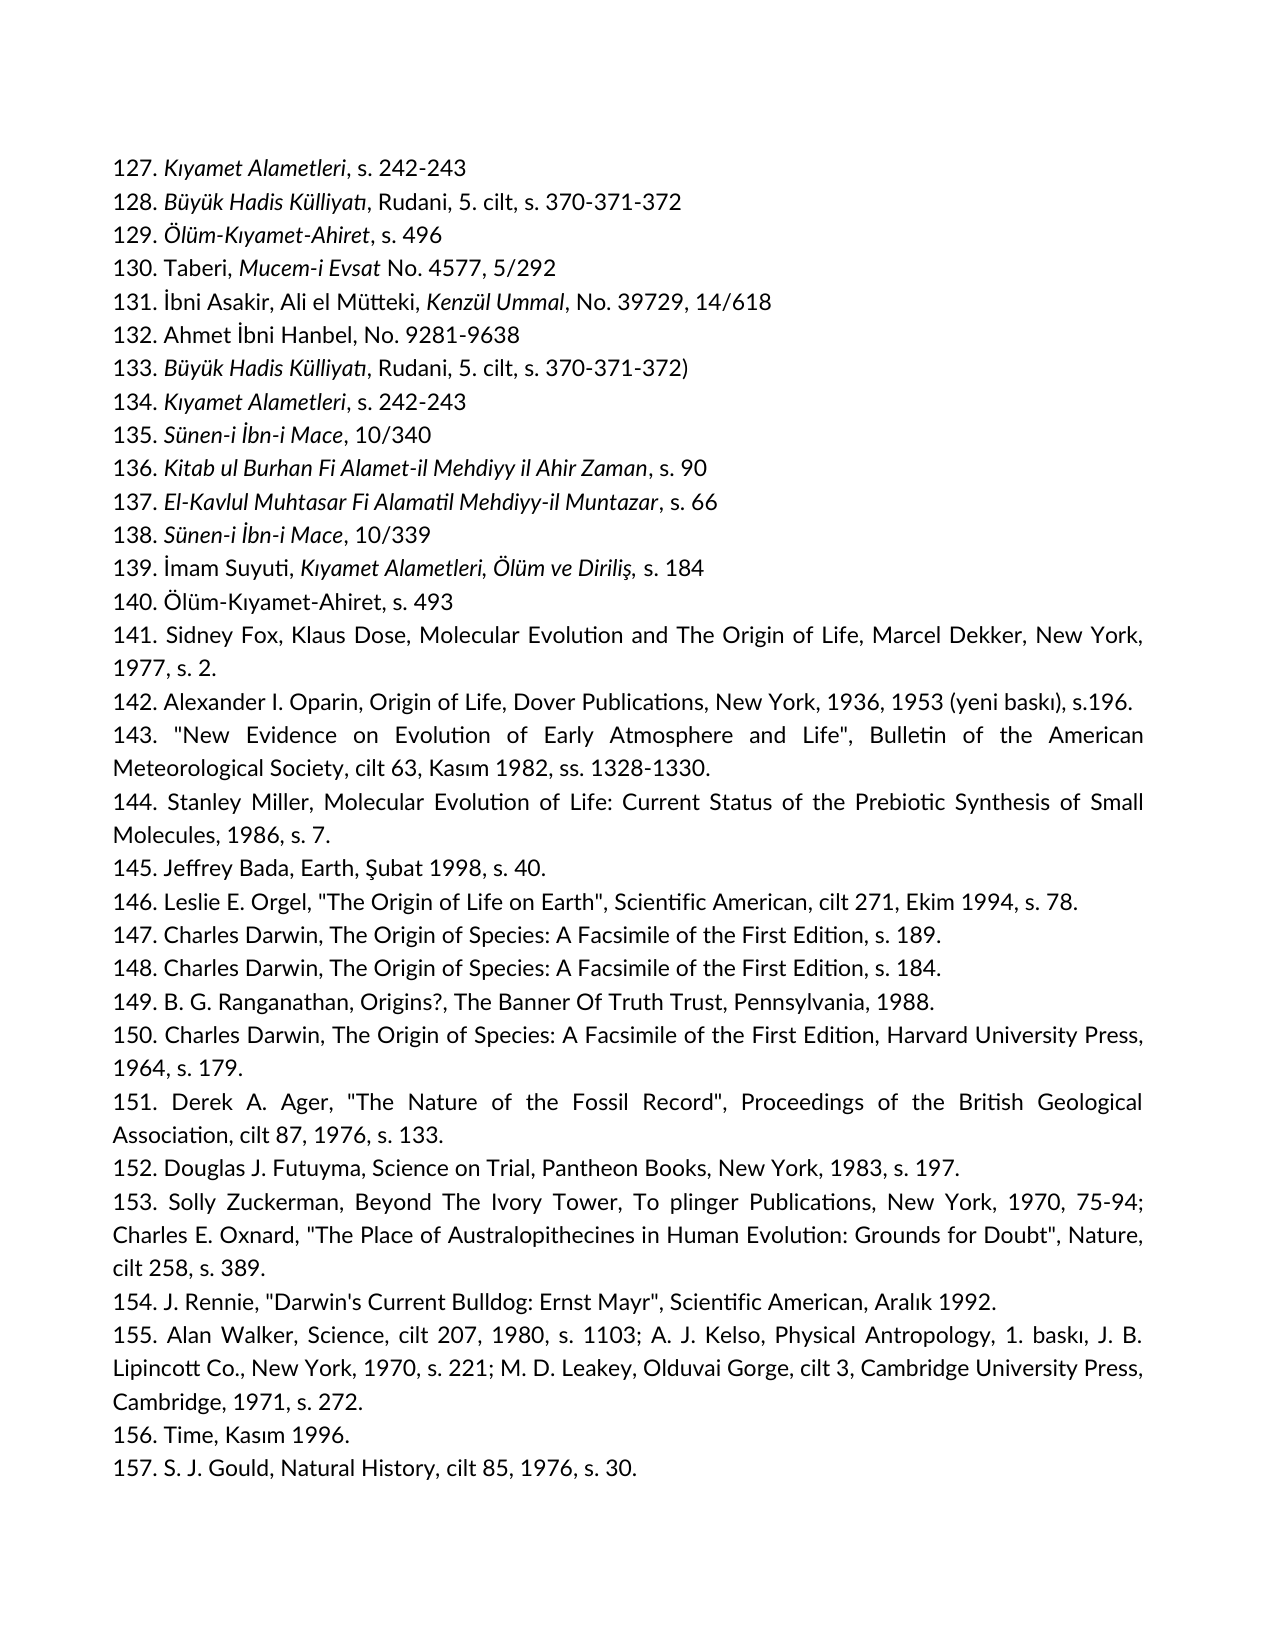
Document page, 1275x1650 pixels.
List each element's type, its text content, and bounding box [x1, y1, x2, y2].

text 135. Sünen-i İbn-i Mace, 10/340 [112, 417, 1145, 450]
text 128. Büyük Hadis Külliyatı, Rudani, 5. cilt, s. 370-371-372 [112, 183, 1145, 217]
text 141. Sidney Fox, Klaus Dose, Molecular Evolution and The Origin of Life, Marcel Dekker, New York, 1977, s. 2. [112, 617, 1145, 683]
text 152. Douglas J. Futuyma, Science on Trial, Pantheon Books, New York, 1983, s. 197. [112, 1150, 1145, 1183]
text 134. Kıyamet Alametleri, s. 242-243 [112, 383, 1145, 417]
text 150. Charles Darwin, The Origin of Species: A Facsimile of the First Edition, Harvard University Press, 1964, s. 179. [112, 1017, 1145, 1083]
text 145. Jeffrey Bada, Earth, Şubat 1998, s. 40. [112, 850, 1145, 883]
text 133. Büyük Hadis Külliyatı, Rudani, 5. cilt, s. 370-371-372) [112, 350, 1145, 383]
text 143. "New Evidence on Evolution of Early Atmosphere and Life", Bulletin of the American Meteorological Society, cilt 63, Kasım 1982, ss. 1328-1330. [112, 717, 1145, 783]
text 154. J. Rennie, "Darwin's Current Bulldog: Ernst Mayr", Scientific American, Aralık 1992. [112, 1283, 1145, 1317]
text 127. Kıyamet Alametleri, s. 242-243 [112, 150, 1145, 183]
text 157. S. J. Gould, Natural History, cilt 85, 1976, s. 30. [112, 1450, 1145, 1483]
text 132. Ahmet İbni Hanbel, No. 9281-9638 [112, 317, 1145, 350]
text 131. İbni Asakir, Ali el Mütteki, Kenzül Ummal, No. 39729, 14/618 [112, 283, 1145, 317]
text 129. Ölüm-Kıyamet-Ahiret, s. 496 [112, 217, 1145, 250]
text 138. Sünen-i İbn-i Mace, 10/339 [112, 517, 1145, 550]
text 136. Kitab ul Burhan Fi Alamet-il Mehdiyy il Ahir Zaman, s. 90 [112, 450, 1145, 483]
text 147. Charles Darwin, The Origin of Species: A Facsimile of the First Edition, s. 189. [112, 917, 1145, 950]
text 153. Solly Zuckerman, Beyond The Ivory Tower, To plinger Publications, New York, 1970, 75-94; Charles E. Oxnard, "The Place of Australopithecines in Human Evolution: Grounds for Doubt", Nature, cilt 258, s. 389. [112, 1183, 1145, 1283]
text 142. Alexander I. Oparin, Origin of Life, Dover Publications, New York, 1936, 1953 (yeni baskı), s.196. [112, 683, 1145, 717]
text 156. Time, Kasım 1996. [112, 1417, 1145, 1450]
text 144. Stanley Miller, Molecular Evolution of Life: Current Status of the Prebiotic Synthesis of Small Molecules, 1986, s. 7. [112, 783, 1145, 850]
text 140. Ölüm-Kıyamet-Ahiret, s. 493 [112, 583, 1145, 617]
text 137. El-Kavlul Muhtasar Fi Alamatil Mehdiyy-il Muntazar, s. 66 [112, 483, 1145, 517]
text 149. B. G. Ranganathan, Origins?, The Banner Of Truth Trust, Pennsylvania, 1988. [112, 983, 1145, 1017]
text 130. Taberi, Mucem-i Evsat No. 4577, 5/292 [112, 250, 1145, 283]
text 155. Alan Walker, Science, cilt 207, 1980, s. 1103; A. J. Kelso, Physical Antropology, 1. baskı, J. B. Lipincott Co., New York, 1970, s. 221; M. D. Leakey, Olduvai Gorge, cilt 3, Cambridge University Press, Cambridge, 1971, s. 272. [112, 1317, 1145, 1417]
text 146. Leslie E. Orgel, "The Origin of Life on Earth", Scientific American, cilt 271, Ekim 1994, s. 78. [112, 883, 1145, 917]
text 139. İmam Suyuti, Kıyamet Alametleri, Ölüm ve Diriliş, s. 184 [112, 550, 1145, 583]
text 151. Derek A. Ager, "The Nature of the Fossil Record", Proceedings of the British Geological Association, cilt 87, 1976, s. 133. [112, 1083, 1145, 1150]
text 148. Charles Darwin, The Origin of Species: A Facsimile of the First Edition, s. 184. [112, 950, 1145, 983]
